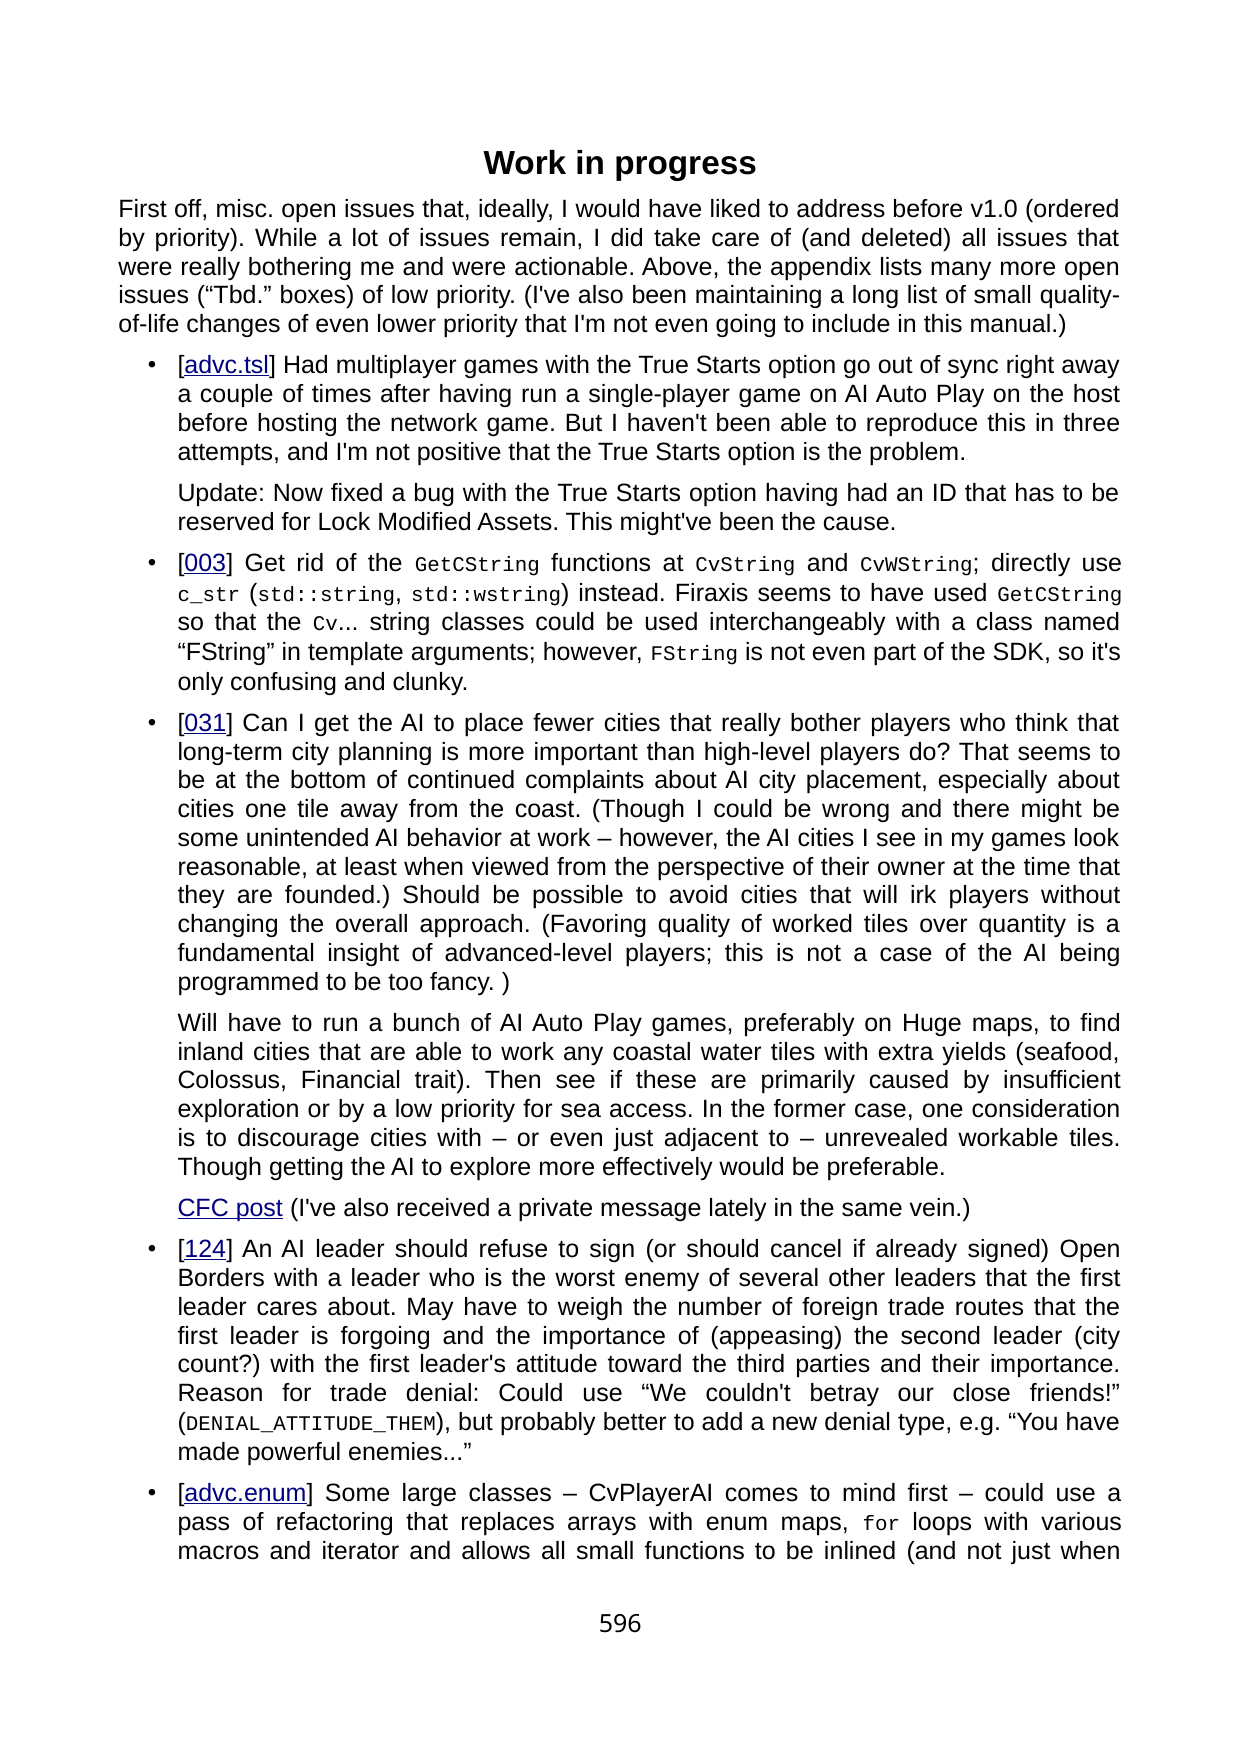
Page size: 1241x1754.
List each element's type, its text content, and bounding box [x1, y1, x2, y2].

list [advc.tsl] Had multiplayer games with the True Starts option go out of sync right away a couple of times after having run a single-player game on AI Auto Play on the host before hosting the network game. But I haven't been able to reproduce this in three attempts, and I'm not positive that the True Starts option is the problem. [148, 350, 1122, 465]
text First off, misc. open issues that, ideally, I would have liked to address before v1.0 (ordered by priority). While a lot of issues remain, I did take care of (and deleted) all issues that were really bothering me and were actionable. Above, the appendix lists many more open issues (“Tbd.” boxes) of low priority. (I've also been maintaining a long list of small quality-of-life changes of even lower priority that I'm not even going to include in this manual.) [118, 194, 1122, 338]
list [003] Get rid of the GetCString functions at CvString and CvWString; directly use c_str (std::string, std::wstring) instead. Firaxis seems to have used GetCString so that the Cv... string classes could be used interchangeably with a class named “FString” in template arguments; however, FString is not even part of the SDK, so it's only confusing and clunky. [148, 548, 1122, 695]
list [031] Can I get the AI to place fewer cities that really bother players who think that long-term city planning is more important than high-level players do? That seems to be at the bottom of continued complaints about AI city placement, especially about cities one tile away from the coast. (Though I could be wrong and there might be some unintended AI behavior at work – however, the AI cities I see in my games look reasonable, at least when viewed from the perspective of their owner at the time that they are founded.) Should be possible to avoid cities that will irk players without changing the overall approach. (Favoring quality of worked tiles over quantity is a fundamental insight of advanced-level players; this is not a case of the AI being programmed to be too fancy. ) [148, 708, 1122, 996]
list [124] An AI leader should refuse to sign (or should cancel if already signed) Open Borders with a leader who is the worst enemy of several other leaders that the first leader cares about. May have to weigh the number of foreign trade routes that the first leader is forgoing and the importance of (appeasing) the second leader (city count?) with the first leader's attitude toward the third parties and their importance. Reason for trade denial: Could use “We couldn't betray our close friends!” (DENIAL_ATTITUDE_THEM), but probably better to add a new denial type, e.g. “You have made powerful enemies...” [148, 1234, 1122, 1465]
list [advc.enum] Some large classes – CvPlayerAI comes to mind first – could use a pass of refactoring that replaces arrays with enum maps, for loops with various macros and iterator and allows all small functions to be inlined (and not just when [148, 1478, 1122, 1565]
list CFC post (I've also received a private message lately in the same vein.) [148, 1193, 1122, 1222]
list Update: Now fixed a bug with the True Starts option having had an ID that has to be reserved for Lock Modified Assets. This might've been the cause. [148, 478, 1122, 535]
list Will have to run a bunch of AI Auto Play games, preferably on Huge maps, to find inland cities that are able to work any coastal water tiles with extra yields (seafood, Colossus, Financial trait). Then see if these are primarily caused by insufficient exploration or by a low priority for sea access. In the former case, one consideration is to discourage cities with – or even just adjacent to – unrevealed workable tiles. Though getting the AI to explore more effectively would be preferable. [148, 1008, 1122, 1181]
subtitle Work in progress [118, 143, 1122, 182]
